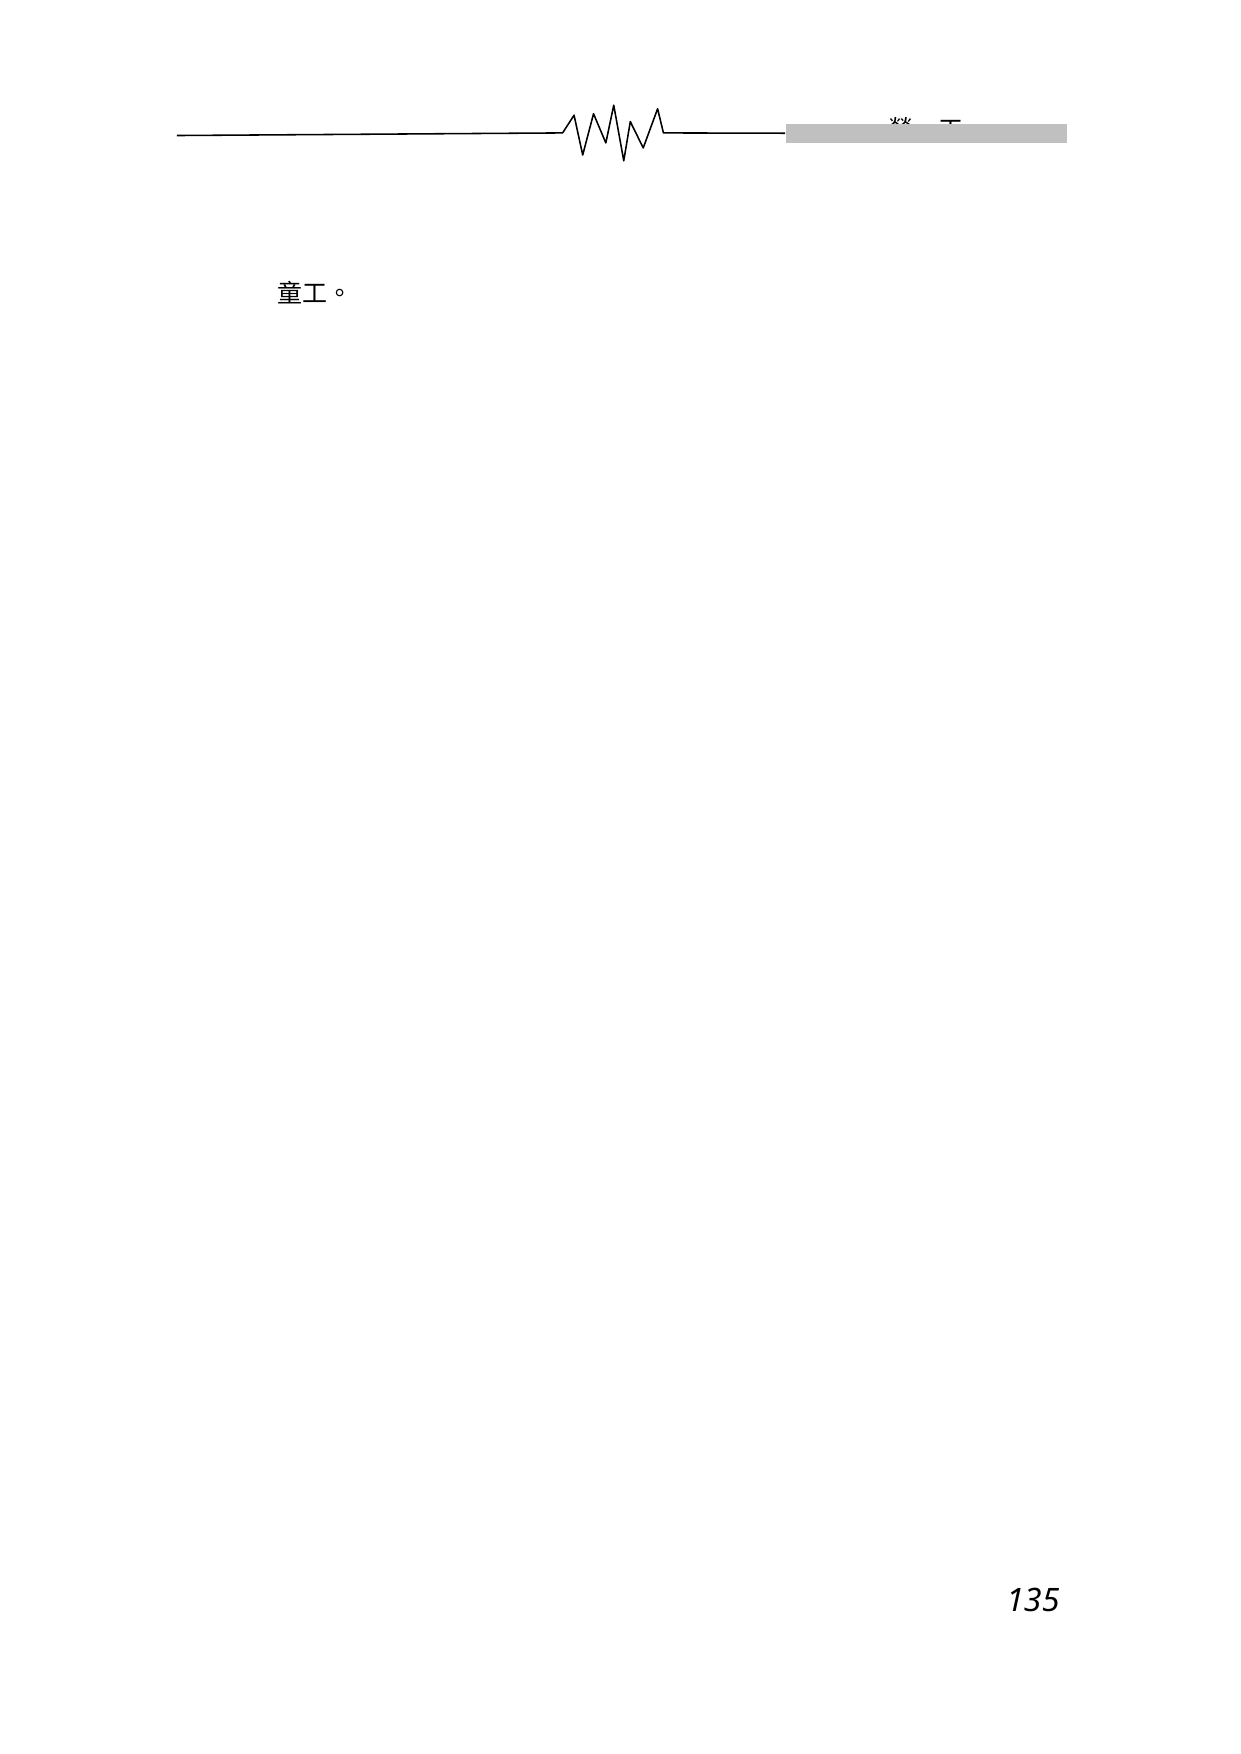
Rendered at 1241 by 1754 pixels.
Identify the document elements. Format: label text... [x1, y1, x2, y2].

text 童工。 [277, 250, 1063, 313]
